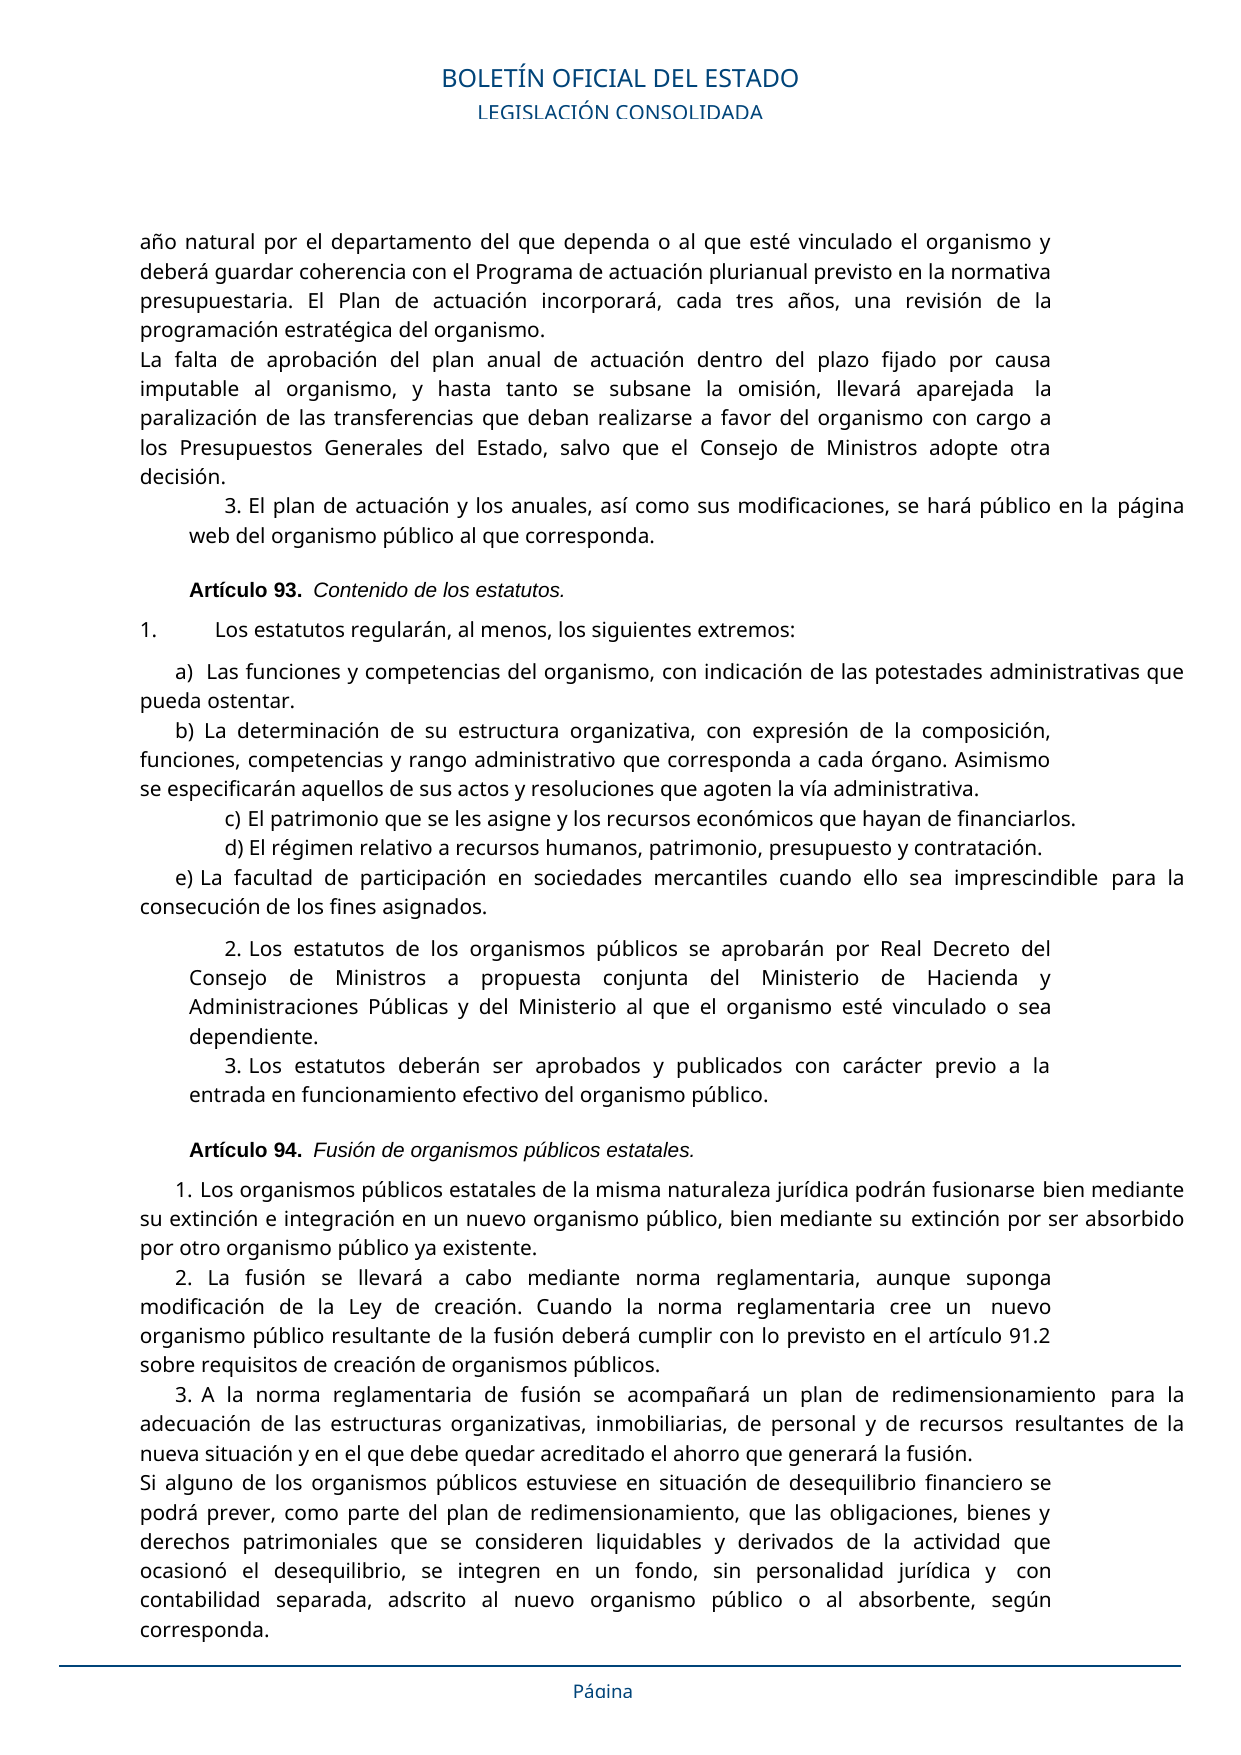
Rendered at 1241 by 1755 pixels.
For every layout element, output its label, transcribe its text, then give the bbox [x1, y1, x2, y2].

list La facultad de participación en sociedades mercantiles cuando ello sea imprescindible para la consecución de los fines asignados. [139, 863, 1184, 921]
list El régimen relativo a recursos humanos, patrimonio, presupuesto y contratación. [224, 833, 1184, 862]
list Las funciones y competencias del organismo, con indicación de las potestades administrativas que pueda ostentar. [139, 657, 1184, 715]
list A la norma reglamentaria de fusión se acompañará un plan de redimensionamiento para la adecuación de las estructuras organizativas, inmobiliarias, de personal y de recursos resultantes de la nueva situación y en el que debe quedar acreditado el ahorro que generará la fusión. [139, 1380, 1184, 1467]
list Los organismos públicos estatales de la misma naturaleza jurídica podrán fusionarse bien mediante su extinción e integración en un nuevo organismo público, bien mediante su extinción por ser absorbido por otro organismo público ya existente. [139, 1175, 1184, 1262]
list Los estatutos de los organismos públicos se aprobarán por Real Decreto del Consejo de Ministros a propuesta conjunta del Ministerio de Hacienda y Administraciones Públicas y del Ministerio al que el organismo esté vinculado o sea dependiente. [189, 934, 1052, 1050]
text Artículo 93. Contenido de los estatutos. [189, 578, 1184, 602]
list El plan de actuación y los anuales, así como sus modificaciones, se hará público en la página web del organismo público al que corresponda. [189, 492, 1184, 549]
list El patrimonio que se les asigne y los recursos económicos que hayan de financiarlos. [224, 804, 1184, 832]
list La fusión se llevará a cabo mediante norma reglamentaria, aunque suponga modificación de la Ley de creación. Cuando la norma reglamentaria cree un nuevo organismo público resultante de la fusión deberá cumplir con lo previsto en el artículo 91.2 sobre requisitos de creación de organismos públicos. [139, 1263, 1052, 1379]
list La determinación de su estructura organizativa, con expresión de la composición, funciones, competencias y rango administrativo que corresponda a cada órgano. Asimismo se especificarán aquellos de sus actos y resoluciones que agoten la vía administrativa. [139, 716, 1052, 803]
text año natural por el departamento del que dependa o al que esté vinculado el organismo y deberá guardar coherencia con el Programa de actuación plurianual previsto en la normativa presupuestaria. El Plan de actuación incorporará, cada tres años, una revisión de la programación estratégica del organismo. [139, 227, 1052, 344]
text La falta de aprobación del plan anual de actuación dentro del plazo fijado por causa imputable al organismo, y hasta tanto se subsane la omisión, llevará aparejada la paralización de las transferencias que deban realizarse a favor del organismo con cargo a los Presupuestos Generales del Estado, salvo que el Consejo de Ministros adopte otra decisión. [139, 345, 1052, 490]
list Los estatutos regularán, al menos, los siguientes extremos: [139, 615, 1184, 643]
list Los estatutos deberán ser aprobados y publicados con carácter previo a la entrada en funcionamiento efectivo del organismo público. [189, 1051, 1052, 1109]
text Artículo 94. Fusión de organismos públicos estatales. [189, 1138, 1184, 1162]
text Si alguno de los organismos públicos estuviese en situación de desequilibrio financiero se podrá prever, como parte del plan de redimensionamiento, que las obligaciones, bienes y derechos patrimoniales que se consideren liquidables y derivados de la actividad que ocasionó el desequilibrio, se integren en un fondo, sin personalidad jurídica y con contabilidad separada, adscrito al nuevo organismo público o al absorbente, según corresponda. [139, 1468, 1052, 1643]
